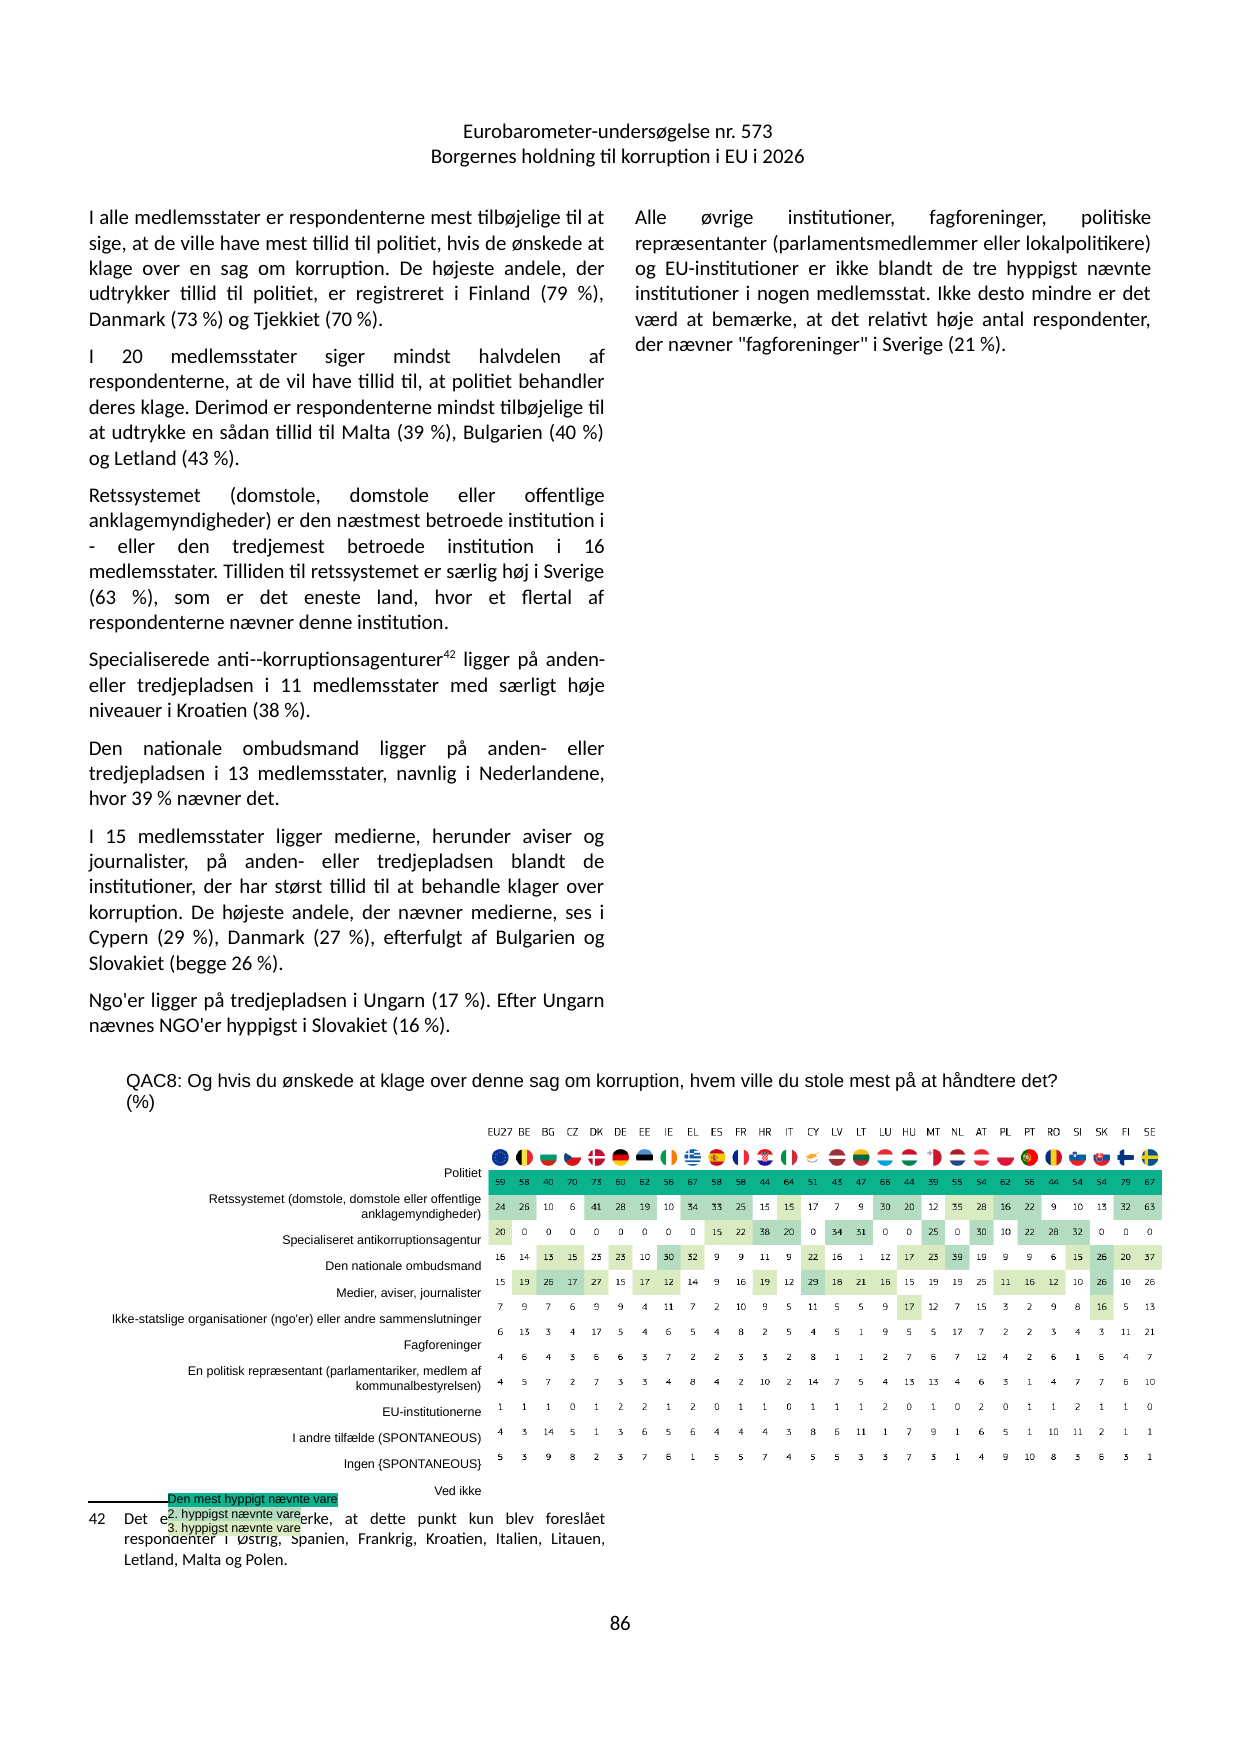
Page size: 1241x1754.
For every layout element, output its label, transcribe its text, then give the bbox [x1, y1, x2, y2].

text I alle medlemsstater er respondenterne mest tilbøjelige til at sige, at de ville have mest tillid til politiet, hvis de ønskede at klage over en sag om korruption. De højeste andele, der udtrykker tillid til politiet, er registreret i Finland (79 %), Danmark (73 %) og Tjekkiet (70 %). [88, 204, 605, 331]
text Den nationale ombudsmand ligger på anden- eller tredjepladsen i 13 medlemsstater, navnlig i Nederlandene, hvor 39 % nævner det. [88, 735, 605, 811]
text Alle øvrige institutioner, fagforeninger, politiske repræsentanter (parlamentsmedlemmer eller lokalpolitikere) og EU-institutioner er ikke blandt de tre hyppigst nævnte institutioner i nogen medlemsstat. Ikke desto mindre er det værd at bemærke, at det relativt høje antal respondenter, der nævner "fagforeninger" i Sverige (21 %). [635, 204, 1152, 357]
text Retssystemet (domstole, domstole eller offentlige anklagemyndigheder) er den næstmest betroede institution i ‑ eller den tredjemest betroede institution i 16 medlemsstater. Tilliden til retssystemet er særlig høj i Sverige (63 %), som er det eneste land, hvor et flertal af respondenterne nævner denne institution. [88, 482, 605, 635]
text I 20 medlemsstater siger mindst halvdelen af respondenterne, at de vil have tillid til, at politiet behandler deres klage. Derimod er respondenterne mindst tilbøjelige til at udtrykke en sådan tillid til Malta (39 %), Bulgarien (40 %) og Letland (43 %). [88, 343, 605, 470]
text Det er vigtigt at bemærke, at dette punkt kun blev foreslået respondenter i Østrig, Spanien, Frankrig, Kroatien, Italien, Litauen, Letland, Malta og Polen. [88, 1508, 605, 1569]
text I 15 medlemsstater ligger medierne, herunder aviser og journalister, på anden- eller tredjepladsen blandt de institutioner, der har størst tillid til at behandle klager over korruption. De højeste andele, der nævner medierne, ses i Cypern (29 %), Danmark (27 %), efterfulgt af Bulgarien og Slovakiet (begge 26 %). [88, 823, 605, 975]
text Specialiserede anti‑-korruptionsagenturer ligger på anden- eller tredjepladsen i 11 medlemsstater med særligt høje niveauer i Kroatien (38 %). [88, 647, 605, 723]
text Ngo'er ligger på tredjepladsen i Ungarn (17 %). Efter Ungarn nævnes NGO'er hyppigst i Slovakiet (16 %). [88, 987, 605, 1038]
picture [483, 1119, 1168, 1471]
